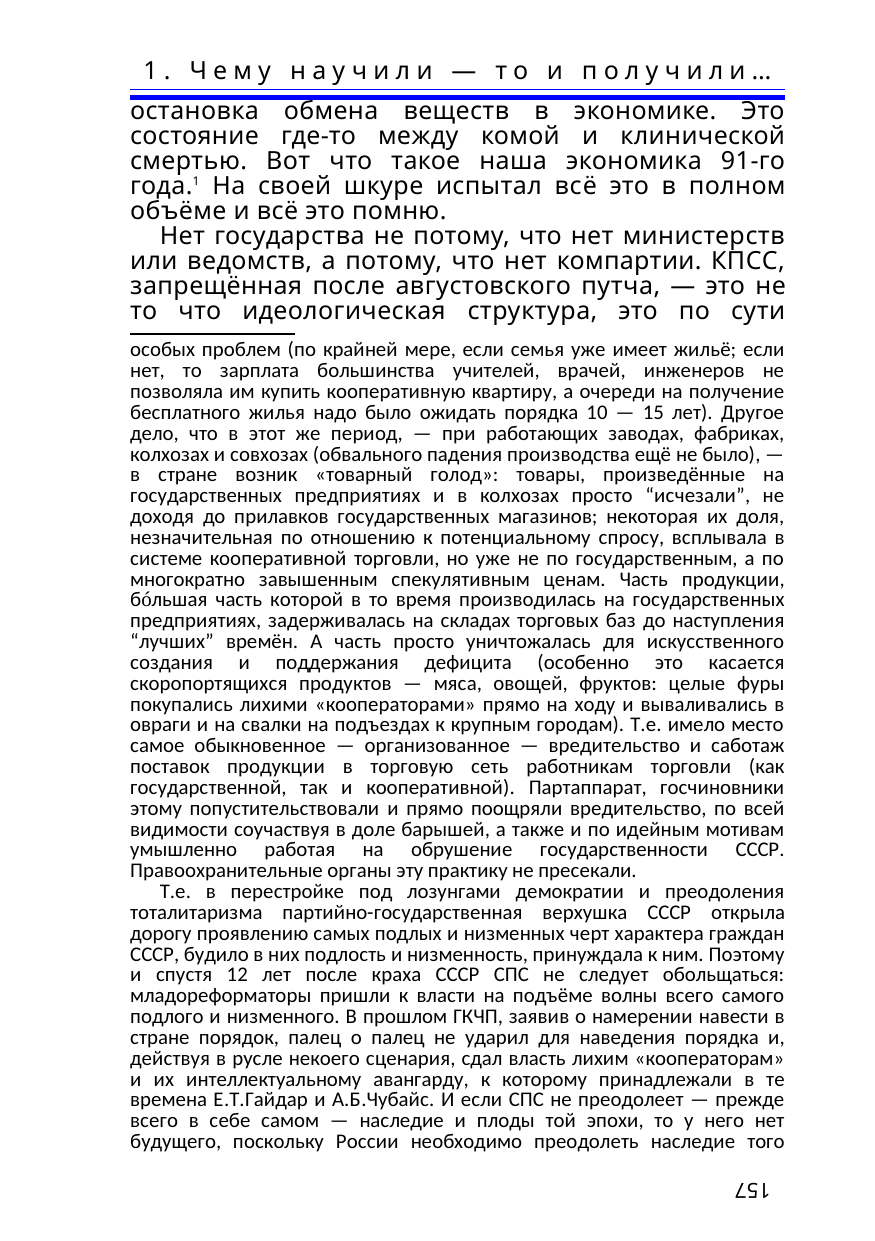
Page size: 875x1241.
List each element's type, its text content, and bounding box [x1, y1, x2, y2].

text остановка обмена веществ в экономике. Это состояние где-то между комой и клинической смертью. Вот что такое наша экономика 91-го года. На своей шкуре испытал всё это в полном объёме и всё это помню. [130, 100, 785, 225]
text Нет государства не потому, что нет министерств или ведомств, а потому, что нет компартии. КПСС, запрещённая после августовского путча, — это не то что идеологическая структура, это по сути [130, 225, 785, 325]
text Т.е. в перестройке под лозунгами демократии и преодоления тоталитаризма партийно-государственная верхушка СССР открыла дорогу проявлению самых подлых и низменных черт характера граждан СССР, будило в них подлость и низменность, принуждала к ним. Поэтому и спустя 12 лет после краха СССР СПС не следует обольщаться: младореформаторы пришли к власти на подъёме волны всего самого подлого и низменного. В прошлом ГКЧП, заявив о намерении навести в стране порядок, палец о палец не ударил для наведения порядка и, действуя в русле некоего сценария, сдал власть лихим «кооператорам» и их интеллектуальному авангарду, к которому принадлежали в те времена Е.Т.Гайдар и А.Б.Чубайс. И если СПС не преодолеет — прежде всего в себе самом — наследие и плоды той эпохи, то у него нет будущего, поскольку России необходимо преодолеть наследие того [130, 882, 785, 1153]
text особых проблем (по крайней мере, если семья уже имеет жильё; если нет, то зарплата большинства учителей, врачей, инженеров не позволяла им купить кооперативную квартиру, а очереди на получение бесплатного жилья надо было ожидать порядка 10 — 15 лет). Другое дело, что в этот же период, — при работающих заводах, фабриках, колхозах и совхозах (обвального падения производства ещё не было), — в стране возник «товарный голод»: товары, произведённые на государственных предприятиях и в колхозах просто “исчезали”, не доходя до прилавков государственных магазинов; некоторая их доля, незначительная по отношению к потенциальному спросу, всплывала в системе кооперативной торговли, но уже не по государственным, а по многократно завышенным спекулятивным ценам. Часть продукции, бóльшая часть которой в то время производилась на государственных предприятиях, задерживалась на складах торговых баз до наступления “лучших” времён. А часть просто уничтожалась для искусственного создания и поддержания дефицита (особенно это касается скоропортящихся продуктов — мяса, овощей, фруктов: целые фуры покупались лихими «кооператорами» прямо на ходу и вываливались в овраги и на свалки на подъездах к крупным городам). Т.е. имело место самое обыкновенное — организованное — вредительство и саботаж поставок продукции в торговую сеть работникам торговли (как государственной, так и кооперативной). Партаппарат, госчиновники этому попустительствовали и прямо поощряли вредительство, по всей видимости соучаствуя в доле барышей, а также и по идейным мотивам умышленно работая на обрушение государственности СССР. Правоохранительные органы эту практику не пресекали. [130, 340, 785, 882]
